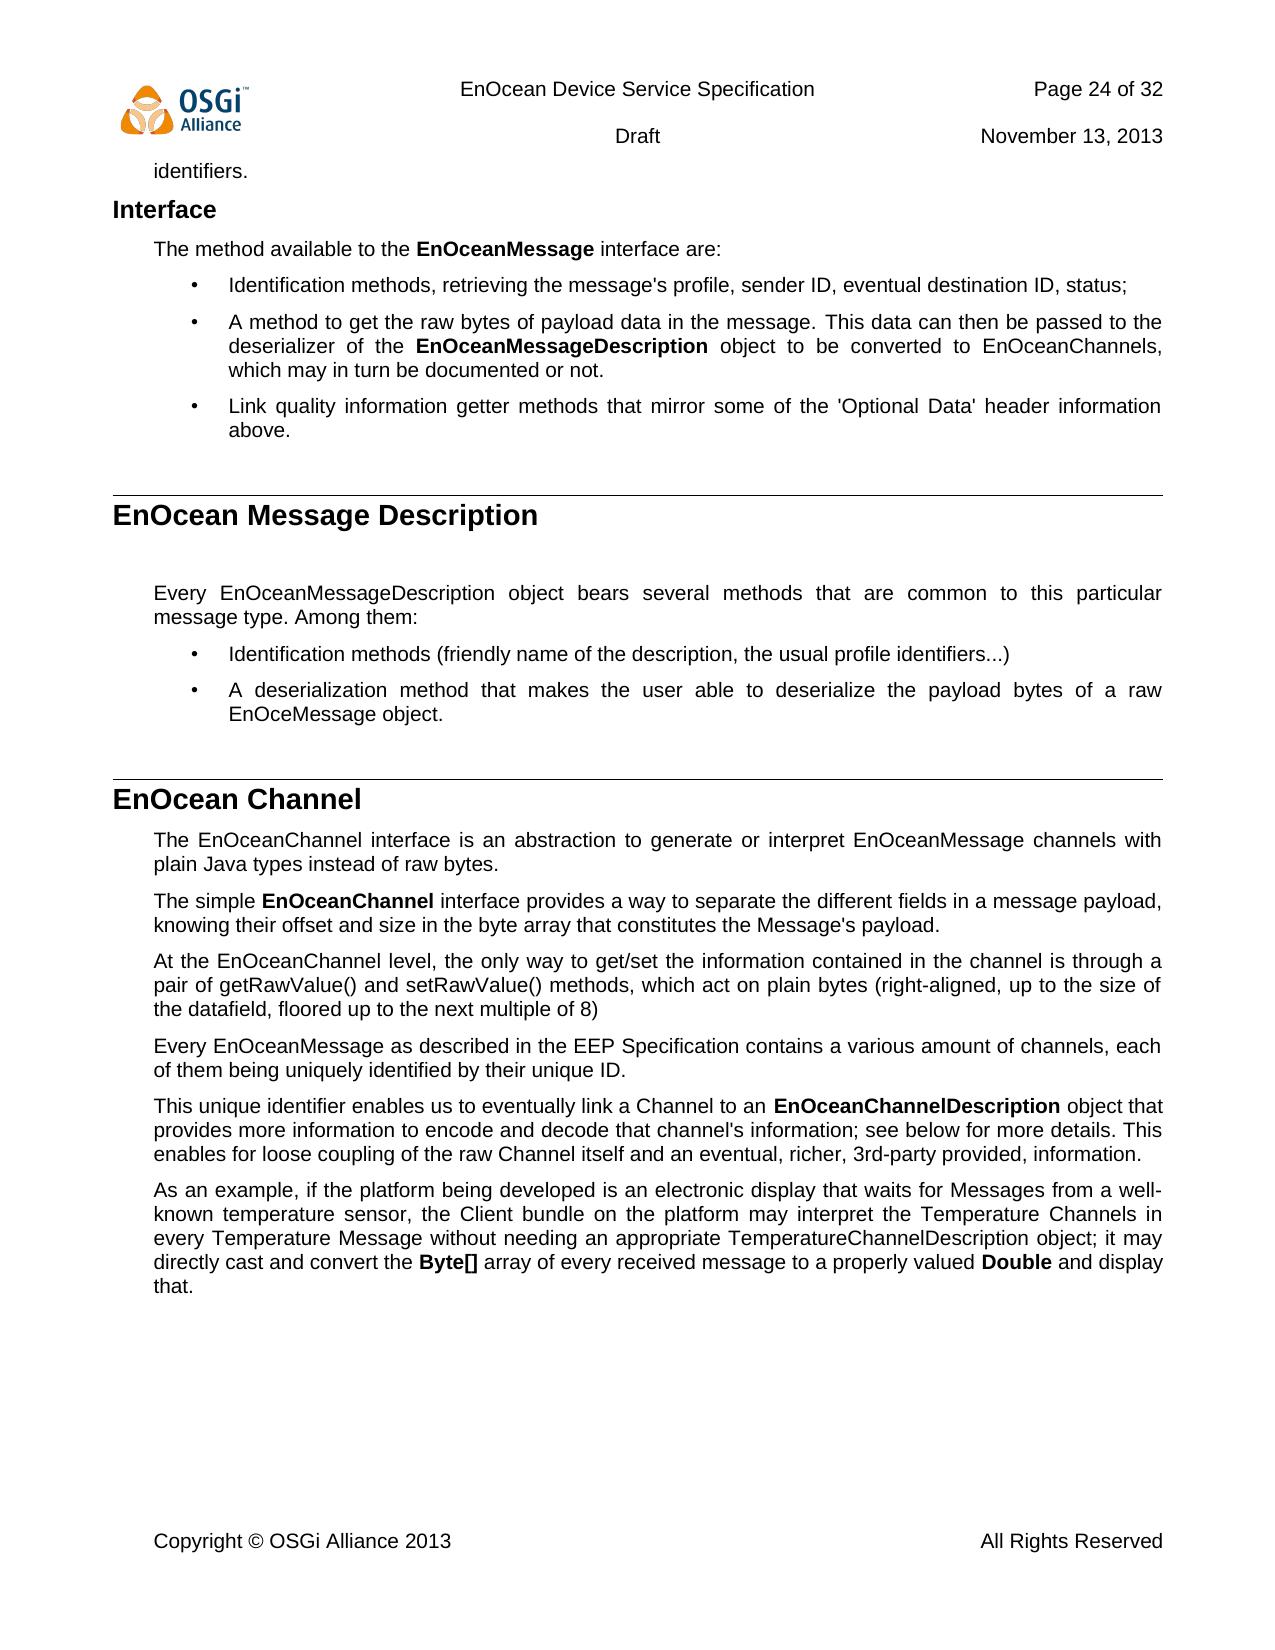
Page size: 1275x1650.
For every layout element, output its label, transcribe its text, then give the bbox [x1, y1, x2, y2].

subtitle Interface [112, 195, 1163, 224]
picture [113, 78, 257, 142]
text At the EnOceanChannel level, the only way to get/set the information contained in the channel is through a pair of getRawValue() and setRawValue() methods, which act on plain bytes (right-aligned, up to the size of the datafield, floored up to the next multiple of 8) [153, 949, 1163, 1021]
subtitle EnOcean Message Description [112, 496, 1163, 532]
text Every EnOceanMessageDescription object bears several methods that are common to this particular message type. Among them: [153, 581, 1163, 629]
list Identification methods (friendly name of the description, the usual profile identifiers...) [191, 641, 1163, 665]
text identifiers. [153, 159, 1163, 183]
list A deserialization method that makes the user able to deserialize the payload bytes of a raw EnOceMessage object. [191, 678, 1163, 726]
list Identification methods, retrieving the message's profile, sender ID, eventual destination ID, status; [191, 273, 1163, 297]
text As an example, if the platform being developed is an electronic display that waits for Messages from a well-known temperature sensor, the Client bundle on the platform may interpret the Temperature Channels in every Temperature Message without needing an appropriate TemperatureChannelDescription object; it may directly cast and convert the Byte[] array of every received message to a properly valued Double and display that. [153, 1178, 1163, 1298]
text The simple EnOceanChannel interface provides a way to separate the different fields in a message payload, knowing their offset and size in the byte array that constitutes the Message's payload. [153, 889, 1163, 937]
text The method available to the EnOceanMessage interface are: [153, 237, 1163, 261]
text The EnOceanChannel interface is an abstraction to generate or interpret EnOceanMessage channels with plain Java types instead of raw bytes. [153, 828, 1163, 876]
list Link quality information getter methods that mirror some of the 'Optional Data' header information above. [191, 394, 1163, 442]
list A method to get the raw bytes of payload data in the message. This data can then be passed to the deserializer of the EnOceanMessageDescription object to be converted to EnOceanChannels, which may in turn be documented or not. [191, 310, 1163, 382]
text Every EnOceanMessage as described in the EEP Specification contains a various amount of channels, each of them being uniquely identified by their unique ID. [153, 1033, 1163, 1081]
subtitle EnOcean Channel [112, 780, 1163, 816]
